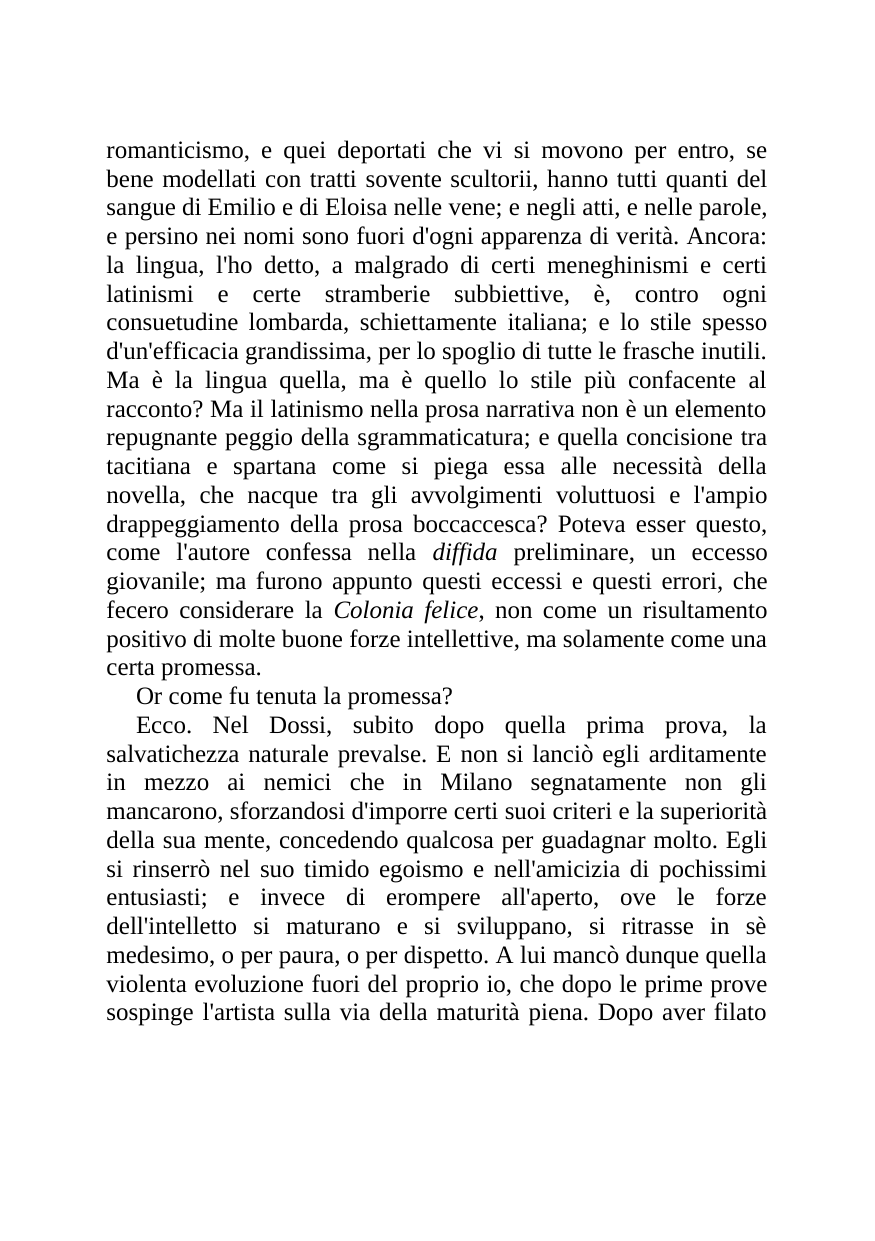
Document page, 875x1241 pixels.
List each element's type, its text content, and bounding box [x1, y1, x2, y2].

text Or come fu tenuta la promessa? [106, 681, 768, 710]
text Ecco. Nel Dossi, subito dopo quella prima prova, la salvatichezza naturale prevalse. E non si lanciò egli arditamente in mezzo ai nemici che in Milano segnatamente non gli mancarono, sforzandosi d'imporre certi suoi criteri e la superiorità della sua mente, concedendo qualcosa per guadagnar molto. Egli si rinserrò nel suo timido egoismo e nell'amicizia di pochissimi entusiasti; e invece di erompere all'aperto, ove le forze dell'intelletto si maturano e si sviluppano, si ritrasse in sè medesimo, o per paura, o per dispetto. A lui mancò dunque quella violenta evoluzione fuori del proprio io, che dopo le prime prove sospinge l'artista sulla via della maturità piena. Dopo aver filato [106, 710, 768, 1026]
text romanticismo, e quei deportati che vi si movono per entro, se bene modellati con tratti sovente scultorii, hanno tutti quanti del sangue di Emilio e di Eloisa nelle vene; e negli atti, e nelle parole, e persino nei nomi sono fuori d'ogni apparenza di verità. Ancora: la lingua, l'ho detto, a malgrado di certi meneghinismi e certi latinismi e certe stramberie subbiettive, è, contro ogni consuetudine lombarda, schiettamente italiana; e lo stile spesso d'un'efficacia grandissima, per lo spoglio di tutte le frasche inutili. Ma è la lingua quella, ma è quello lo stile più confacente al racconto? Ma il latinismo nella prosa narrativa non è un elemento repugnante peggio della sgrammaticatura; e quella concisione tra tacitiana e spartana come si piega essa alle necessità della novella, che nacque tra gli avvolgimenti voluttuosi e l'ampio drappeggiamento della prosa boccaccesca? Poteva esser questo, come l'autore confessa nella diffida preliminare, un eccesso giovanile; ma furono appunto questi eccessi e questi errori, che fecero considerare la Colonia felice, non come un risultamento positivo di molte buone forze intellettive, ma solamente come una certa promessa. [106, 135, 768, 681]
